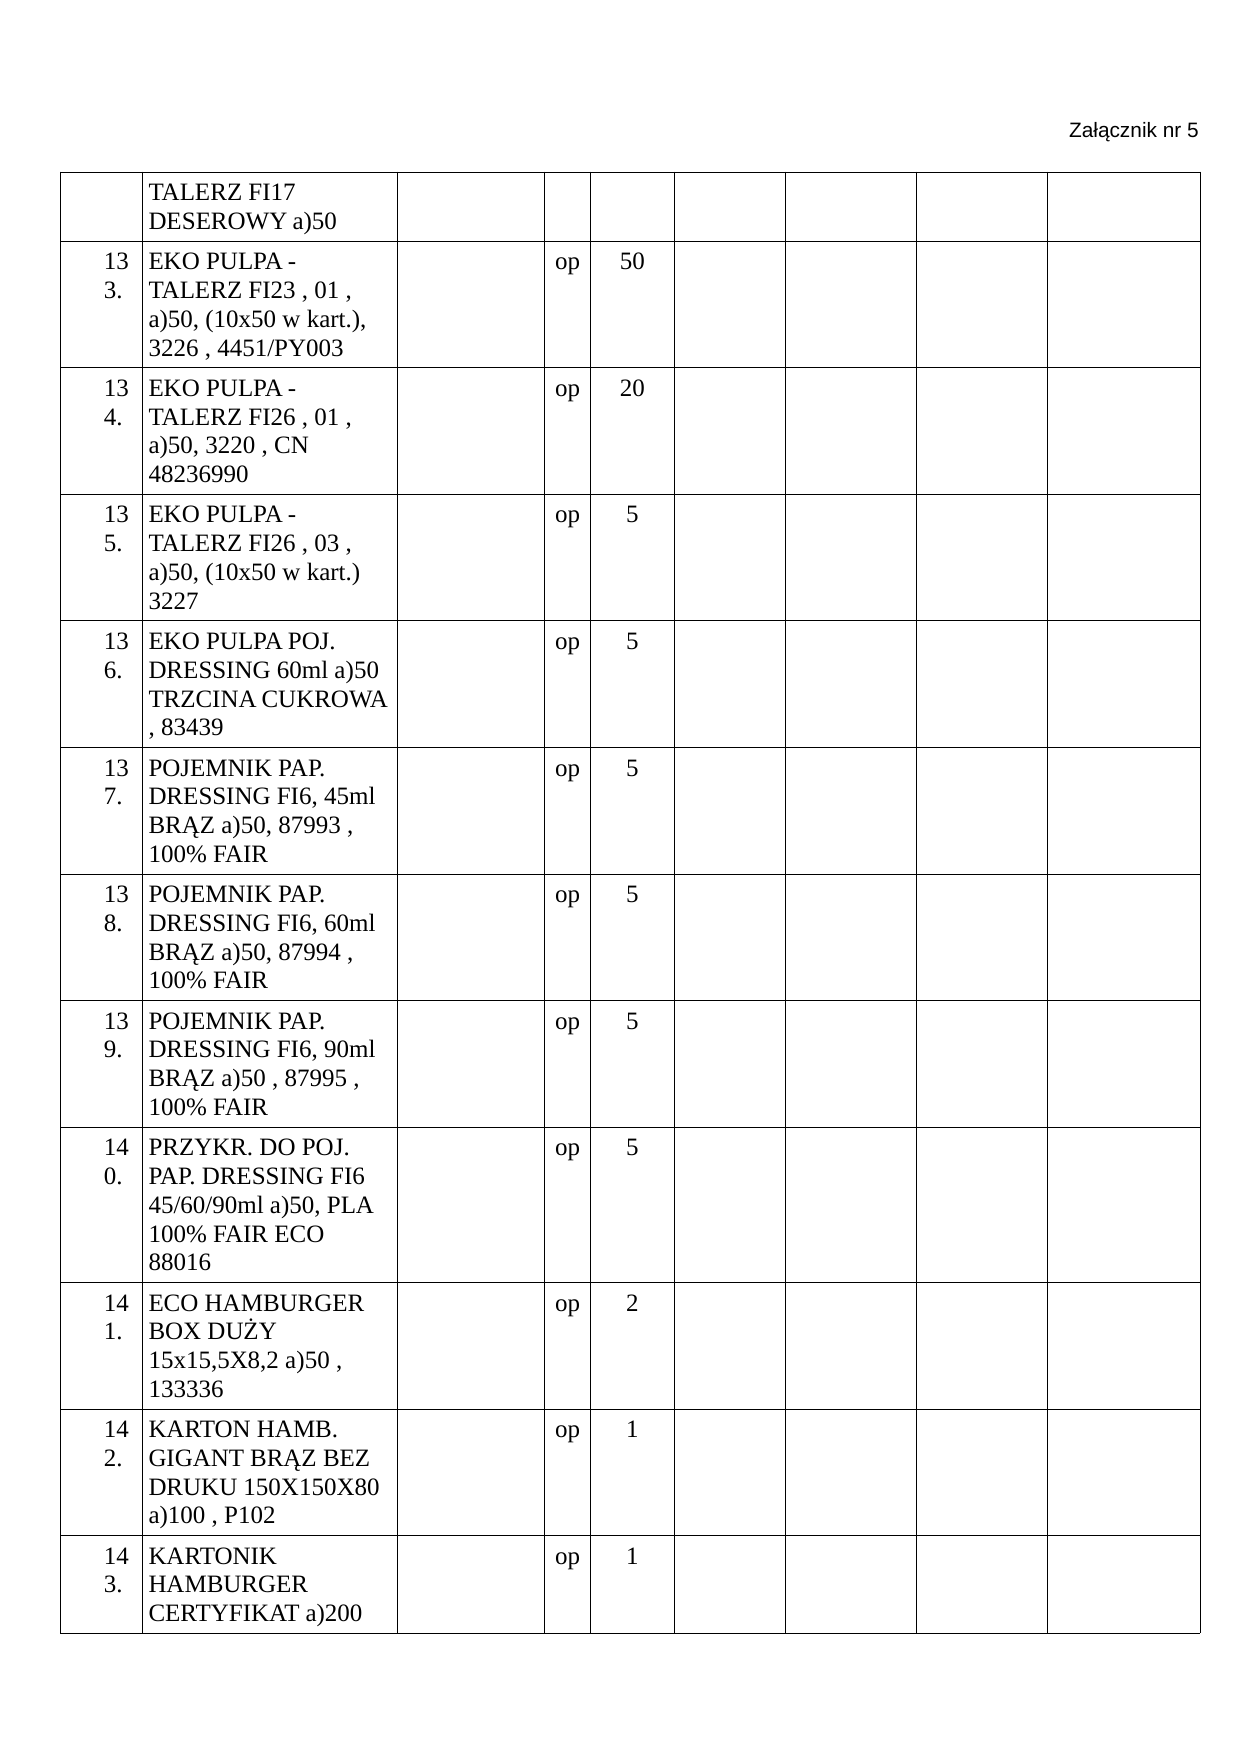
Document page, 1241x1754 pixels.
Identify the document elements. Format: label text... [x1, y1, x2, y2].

table_cell [1048, 1001, 1200, 1127]
table_cell [917, 1128, 1047, 1282]
table_cell [786, 1128, 916, 1282]
table_cell [61, 1410, 142, 1535]
table_cell 5 [591, 748, 674, 873]
table_cell [61, 1536, 142, 1633]
table_cell [786, 173, 916, 241]
table_cell [61, 242, 142, 367]
table_cell [675, 173, 785, 241]
table_cell [786, 1536, 916, 1633]
table_cell [917, 173, 1047, 241]
table_cell [398, 1001, 544, 1127]
table_cell [917, 875, 1047, 1000]
table_cell [1048, 748, 1200, 873]
table_cell op [545, 748, 590, 873]
table_cell op [545, 1536, 590, 1633]
table_cell 5 [591, 1001, 674, 1127]
table_cell [675, 1536, 785, 1633]
table_cell [1048, 621, 1200, 747]
table_cell [786, 748, 916, 873]
table_cell [1048, 242, 1200, 367]
table_cell [1048, 875, 1200, 1000]
table_cell [398, 495, 544, 620]
table_cell [398, 242, 544, 367]
table_cell [398, 1283, 544, 1408]
table_cell [675, 1128, 785, 1282]
table_cell op [545, 875, 590, 1000]
table_cell KARTONIK HAMBURGER CERTYFIKAT a)200 [143, 1536, 397, 1633]
table_cell KARTON HAMB. GIGANT BRĄZ BEZ DRUKU 150X150X80 a)100 , P102 [143, 1410, 397, 1535]
table_cell [786, 621, 916, 747]
table_cell 5 [591, 875, 674, 1000]
table_cell op [545, 1001, 590, 1127]
table_cell [591, 173, 674, 241]
table_cell [675, 1410, 785, 1535]
table_cell [675, 242, 785, 367]
table_cell op [545, 242, 590, 367]
table_cell [1048, 495, 1200, 620]
table_cell [917, 495, 1047, 620]
table_cell op [545, 1410, 590, 1535]
table_cell [675, 368, 785, 494]
table_cell [545, 173, 590, 241]
table_cell op [545, 1128, 590, 1282]
table_cell op [545, 621, 590, 747]
table_cell [1048, 1536, 1200, 1633]
table_cell [398, 1128, 544, 1282]
table_cell 5 [591, 621, 674, 747]
table_cell [398, 875, 544, 1000]
table_cell [675, 748, 785, 873]
table_cell POJEMNIK PAP. DRESSING FI6, 90ml BRĄZ a)50 , 87995 , 100% FAIR [143, 1001, 397, 1127]
table_cell 2 [591, 1283, 674, 1408]
table_cell EKO PULPA - TALERZ FI26 , 01 , a)50, 3220 , CN 48236990 [143, 368, 397, 494]
table_cell [917, 748, 1047, 873]
table_cell PRZYKR. DO POJ. PAP. DRESSING FI6 45/60/90ml a)50, PLA 100% FAIR ECO 88016 [143, 1128, 397, 1282]
table_cell [1048, 173, 1200, 241]
table_cell op [545, 1283, 590, 1408]
table_cell [675, 1001, 785, 1127]
table_cell [917, 1536, 1047, 1633]
table_cell [786, 495, 916, 620]
table_cell [917, 1410, 1047, 1535]
table_cell [675, 875, 785, 1000]
table_cell 5 [591, 495, 674, 620]
table_cell op [545, 495, 590, 620]
table_cell 1 [591, 1536, 674, 1633]
table_cell [1048, 1410, 1200, 1535]
table_cell [61, 1283, 142, 1408]
table_cell [61, 1001, 142, 1127]
table_cell [917, 1001, 1047, 1127]
table_cell [61, 875, 142, 1000]
table_cell EKO PULPA POJ. DRESSING 60ml a)50 TRZCINA CUKROWA , 83439 [143, 621, 397, 747]
table_cell [398, 748, 544, 873]
table_cell [61, 621, 142, 747]
table_cell [786, 1283, 916, 1408]
table_cell ECO HAMBURGER BOX DUŻY 15x15,5X8,2 a)50 , 133336 [143, 1283, 397, 1408]
table_cell [61, 495, 142, 620]
table_cell [398, 368, 544, 494]
table_cell [61, 368, 142, 494]
table_cell [61, 1128, 142, 1282]
table_cell POJEMNIK PAP. DRESSING FI6, 60ml BRĄZ a)50, 87994 , 100% FAIR [143, 875, 397, 1000]
table_cell 50 [591, 242, 674, 367]
table_cell EKO PULPA - TALERZ FI26 , 03 , a)50, (10x50 w kart.) 3227 [143, 495, 397, 620]
table_cell 5 [591, 1128, 674, 1282]
table_cell [917, 368, 1047, 494]
table_cell POJEMNIK PAP. DRESSING FI6, 45ml BRĄZ a)50, 87993 , 100% FAIR [143, 748, 397, 873]
table_cell [398, 1536, 544, 1633]
table_cell 1 [591, 1410, 674, 1535]
table_cell [1048, 368, 1200, 494]
table_cell op [545, 368, 590, 494]
table_cell EKO PULPA - TALERZ FI23 , 01 , a)50, (10x50 w kart.), 3226 , 4451/PY003 [143, 242, 397, 367]
table_cell [675, 1283, 785, 1408]
table_cell [398, 1410, 544, 1535]
table_cell [675, 495, 785, 620]
table_cell [398, 173, 544, 241]
table_cell [61, 748, 142, 873]
table_cell [786, 242, 916, 367]
table_cell 20 [591, 368, 674, 494]
table_cell [398, 621, 544, 747]
table_cell [786, 1410, 916, 1535]
table_cell [917, 1283, 1047, 1408]
table_cell [917, 242, 1047, 367]
table_cell [675, 621, 785, 747]
table_cell - TALERZ FI17 DESEROWY a)50 [143, 173, 397, 241]
table_cell [786, 368, 916, 494]
table_cell [786, 875, 916, 1000]
table_cell [786, 1001, 916, 1127]
table_cell [1048, 1283, 1200, 1408]
table_cell [1048, 1128, 1200, 1282]
table_cell [61, 173, 142, 241]
table_cell [917, 621, 1047, 747]
